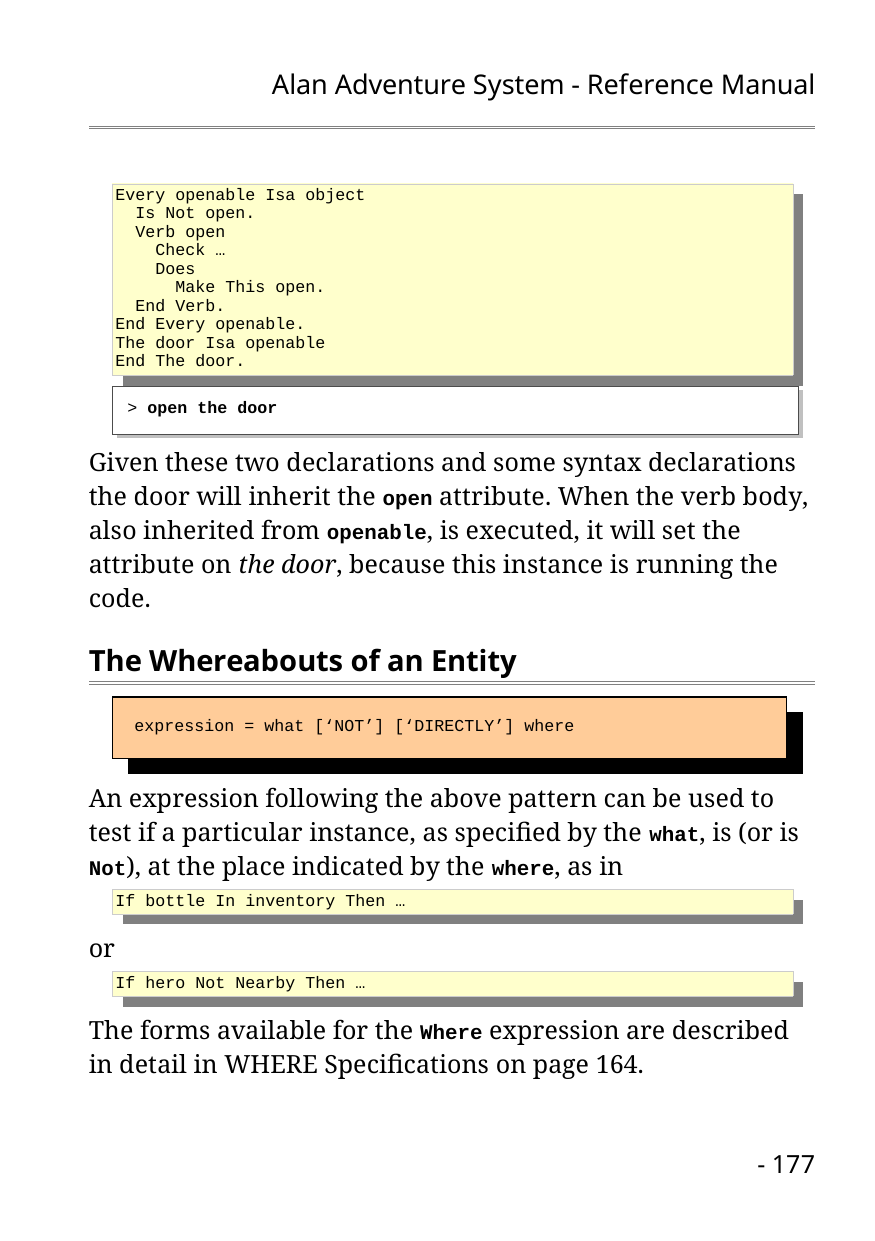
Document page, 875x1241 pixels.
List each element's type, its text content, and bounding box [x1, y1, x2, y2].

text Every openable Isa object Is Not open. Verb open Check … Does Make This open. End Verb. End Every openable. [113, 185, 793, 332]
text expression = what [‘NOT’] [‘DIRECTLY’] where [113, 698, 786, 758]
text The forms available for the Where expression are described in detail in WHERE Specifications on page 128. [88, 1013, 815, 1081]
text If hero Not Nearby Then … [113, 972, 793, 996]
subtitle The Whereabouts of an Entity [88, 640, 815, 684]
text An expression following the above pattern can be used to test if a particular instance, as specified by the what, is (or is Not), at the place indicated by the where, as in [88, 781, 815, 883]
text If bottle In inventory Then … [113, 890, 793, 914]
text > open the door [113, 387, 798, 434]
text The door Isa openable End The door. [113, 332, 793, 375]
text Given these two declarations and some syntax declarations the door will inherit the open attribute. When the verb body, also inherited from openable, is executed, it will set the attribute on the door, because this instance is running the code. [88, 445, 815, 615]
text or [88, 931, 815, 965]
